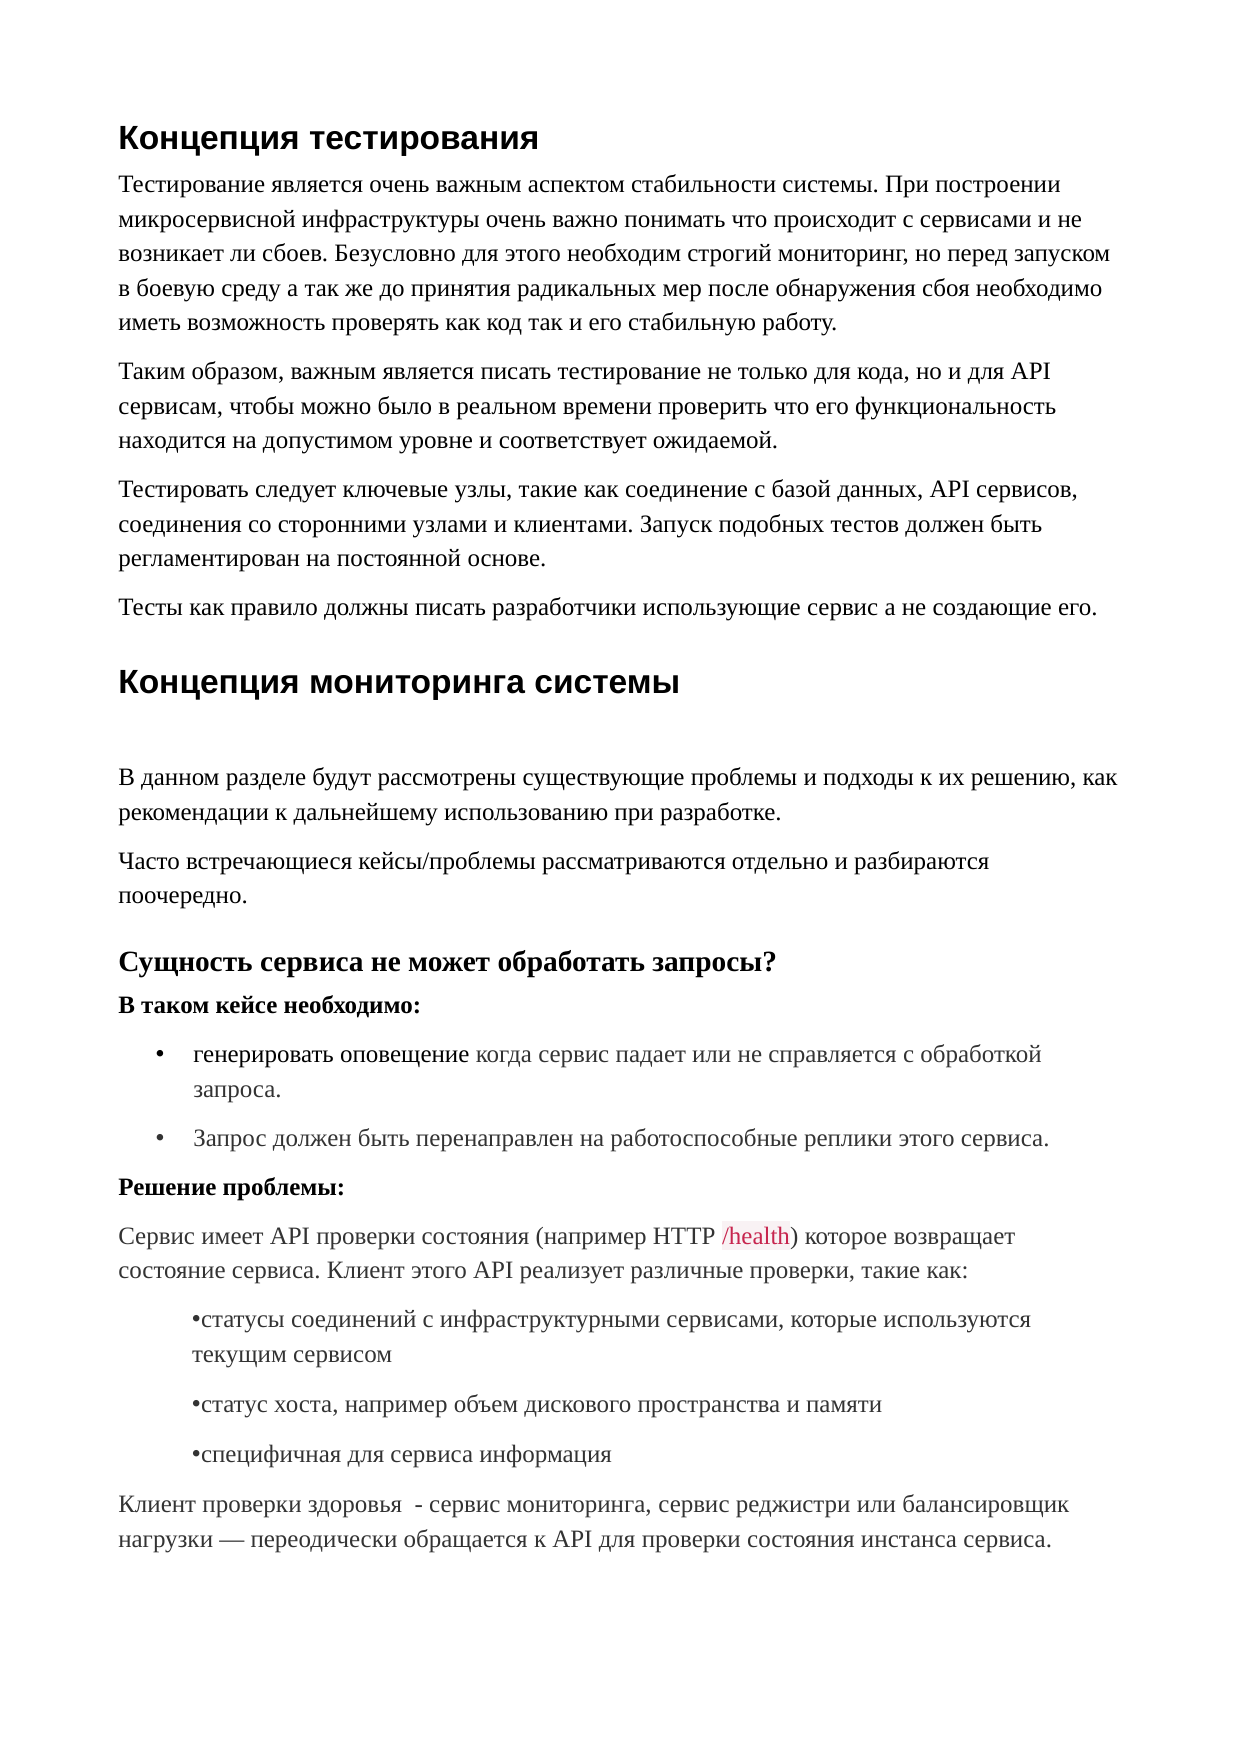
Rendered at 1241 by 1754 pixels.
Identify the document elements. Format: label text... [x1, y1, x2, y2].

text В таком кейсе необходимо: [118, 990, 1122, 1019]
list Запрос должен быть перенаправлен на работоспособные реплики этого сервиса. [156, 1123, 1122, 1152]
text Тестировать следует ключевые узлы, такие как соединение с базой данных, API сервисов, соединения со сторонними узлами и клиентами. Запуск подобных тестов должен быть регламентирован на постоянной основе. [118, 474, 1122, 572]
text Сервис имеет API проверки состояния (например HTTP /health) которое возвращает состояние сервиса. Клиент этого API реализует различные проверки, такие как: [118, 1221, 1122, 1284]
text Часто встречающиеся кейсы/проблемы рассматриваются отдельно и разбираются поочередно. [118, 846, 1122, 909]
list статус хоста, например объем дискового пространства и памяти [118, 1389, 1122, 1418]
text В данном разделе будут рассмотрены существующие проблемы и подходы к их решению, как рекомендации к дальнейшему использованию при разработке. [118, 762, 1122, 826]
subtitle Концепция тестирования [118, 118, 1122, 157]
list генерировать оповещение когда сервис падает или не справляется с обработкой запроса. [156, 1039, 1122, 1103]
list статусы соединений с инфраструктурными сервисами, которые используются текущим сервисом [118, 1304, 1122, 1368]
text Тестирование является очень важным аспектом стабильности системы. При построении микросервисной инфраструктуры очень важно понимать что происходит с сервисами и не возникает ли сбоев. Безусловно для этого необходим строгий мониторинг, но перед запуском в боевую среду а так же до принятия радикальных мер после обнаружения сбоя необходимо иметь возможность проверять как код так и его стабильную работу. [118, 169, 1122, 336]
text Тесты как правило должны писать разработчики использующие сервис а не создающие его. [118, 592, 1122, 621]
text Таким образом, важным является писать тестирование не только для кода, но и для API сервисам, чтобы можно было в реальном времени проверить что его функциональность находится на допустимом уровне и соответствует ожидаемой. [118, 356, 1122, 454]
list специфичная для сервиса информация [118, 1439, 1122, 1468]
subtitle Сущность сервиса не может обработать запросы? [118, 944, 1122, 978]
subtitle Концепция мониторинга системы [118, 662, 1122, 701]
text Решение проблемы: [118, 1172, 1122, 1201]
text Клиент проверки здоровья - сервис мониторинга, сервис реджистри или балансировщик нагрузки — переодически обращается к API для проверки состояния инстанса сервиса. [118, 1489, 1122, 1553]
